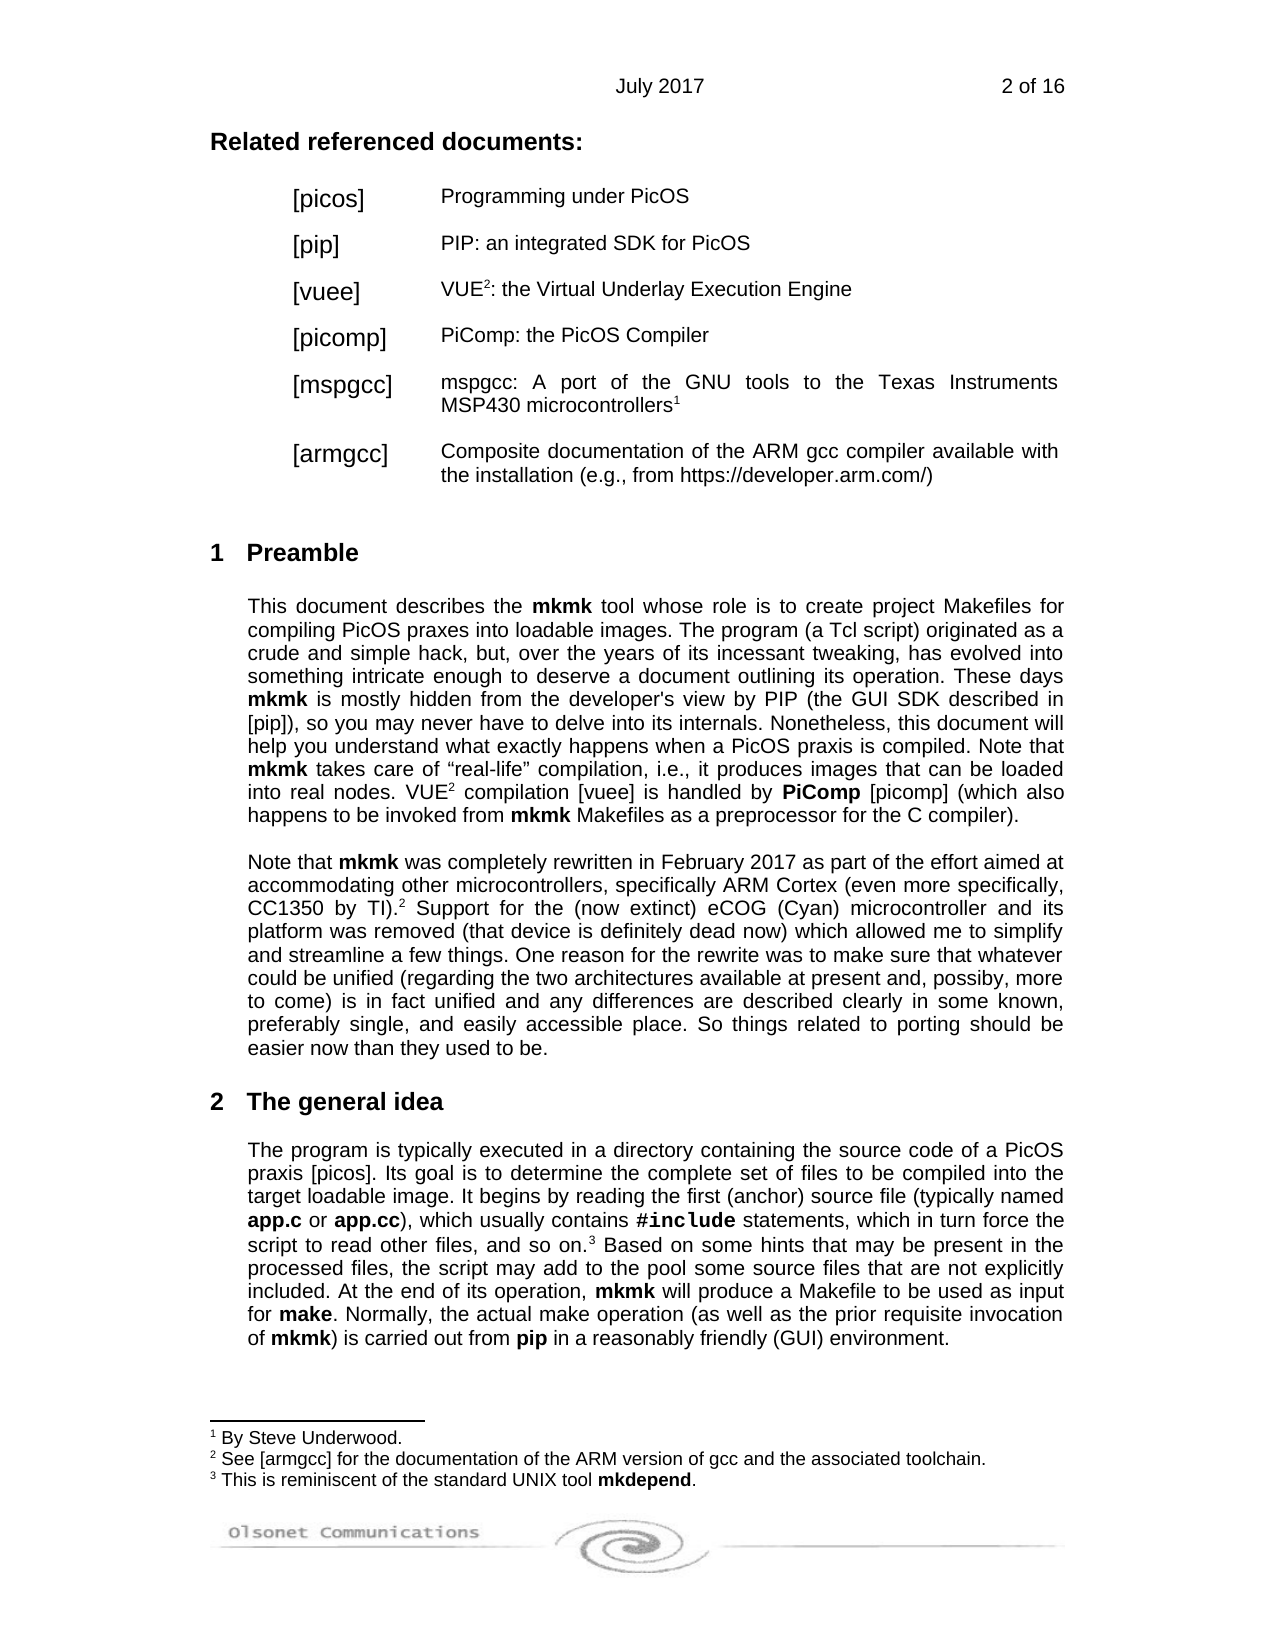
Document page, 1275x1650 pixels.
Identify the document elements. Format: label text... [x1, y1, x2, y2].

text This document describes the mkmk tool whose role is to create project Makefiles for compiling PicOS praxes into loadable images. The program (a Tcl script) originated as a crude and simple hack, but, over the years of its incessant tweaking, has evolved into something intricate enough to deserve a document outlining its operation. These days mkmk is mostly hidden from the developer's view by PIP (the GUI SDK described in [pip]), so you may never have to delve into its internals. Nonetheless, this document will help you understand what exactly happens when a PicOS praxis is compiled. Note that mkmk takes care of “real-life” compilation, i.e., it produces images that can be loaded into real nodes. VUE2 compilation [vuee] is handled by PiComp [picomp] (which also happens to be invoked from mkmk Makefiles as a preprocessor for the C compiler). [247, 595, 1065, 827]
table_cell Composite documentation of the ARM gcc compiler available with the installation (e.g., from https://developer.arm.com/) [435, 434, 1065, 504]
text See [armgcc] for the documentation of the ARM version of gcc and the associated toolchain. [210, 1448, 1065, 1469]
text Note that mkmk was completely rewritten in February 2017 as part of the effort aimed at accommodating other microcontrollers, specifically ARM Cortex (even more specifically, CC1350 by TI). Support for the (now extinct) eCOG (Cyan) microcontroller and its platform was removed (that device is definitely dead now) which allowed me to simplify and streamline a few things. One reason for the rewrite was to make sure that whatever could be unified (regarding the two architectures available at present and, possiby, more to come) is in fact unified and any differences are described clearly in some known, preferably single, and easily accessible place. So things related to porting should be easier now than they used to be. [247, 850, 1065, 1059]
table_header Programming under PicOS [435, 179, 1065, 225]
table_cell [vuee] [287, 272, 435, 318]
table_cell PIP: an integrated SDK for PicOS [435, 225, 1065, 272]
table_header [picos] [287, 179, 435, 225]
table_cell [picomp] [287, 318, 435, 365]
text This is reminiscent of the standard UNIX tool mkdepend. [210, 1469, 1065, 1490]
table_cell [pip] [287, 225, 435, 272]
table_cell [mspgcc] [287, 365, 435, 434]
table_cell [armgcc] [287, 434, 435, 504]
text The program is typically executed in a directory containing the source code of a PicOS praxis [picos]. Its goal is to determine the complete set of files to be compiled into the target loadable image. It begins by reading the first (anchor) source file (typically named app.c or app.cc), which usually contains #include statements, which in turn force the script to read other files, and so on. Based on some hints that may be present in the processed files, the script may add to the pool some source files that are not explicitly included. At the end of its operation, mkmk will produce a Makefile to be used as input for make. Normally, the actual make operation (as well as the prior requisite invocation of mkmk) is carried out from pip in a reasonably friendly (GUI) environment. [247, 1138, 1065, 1349]
text Related referenced documents: [210, 128, 1065, 156]
table_cell PiComp: the PicOS Compiler [435, 318, 1065, 365]
picture [210, 1504, 1065, 1596]
subtitle Preamble [210, 539, 1065, 567]
subtitle The general idea [210, 1087, 1065, 1115]
table_cell VUE2: the Virtual Underlay Execution Engine [435, 272, 1065, 318]
table_cell mspgcc: A port of the GNU tools to the Texas Instruments MSP430 microcontrollers [435, 365, 1065, 434]
